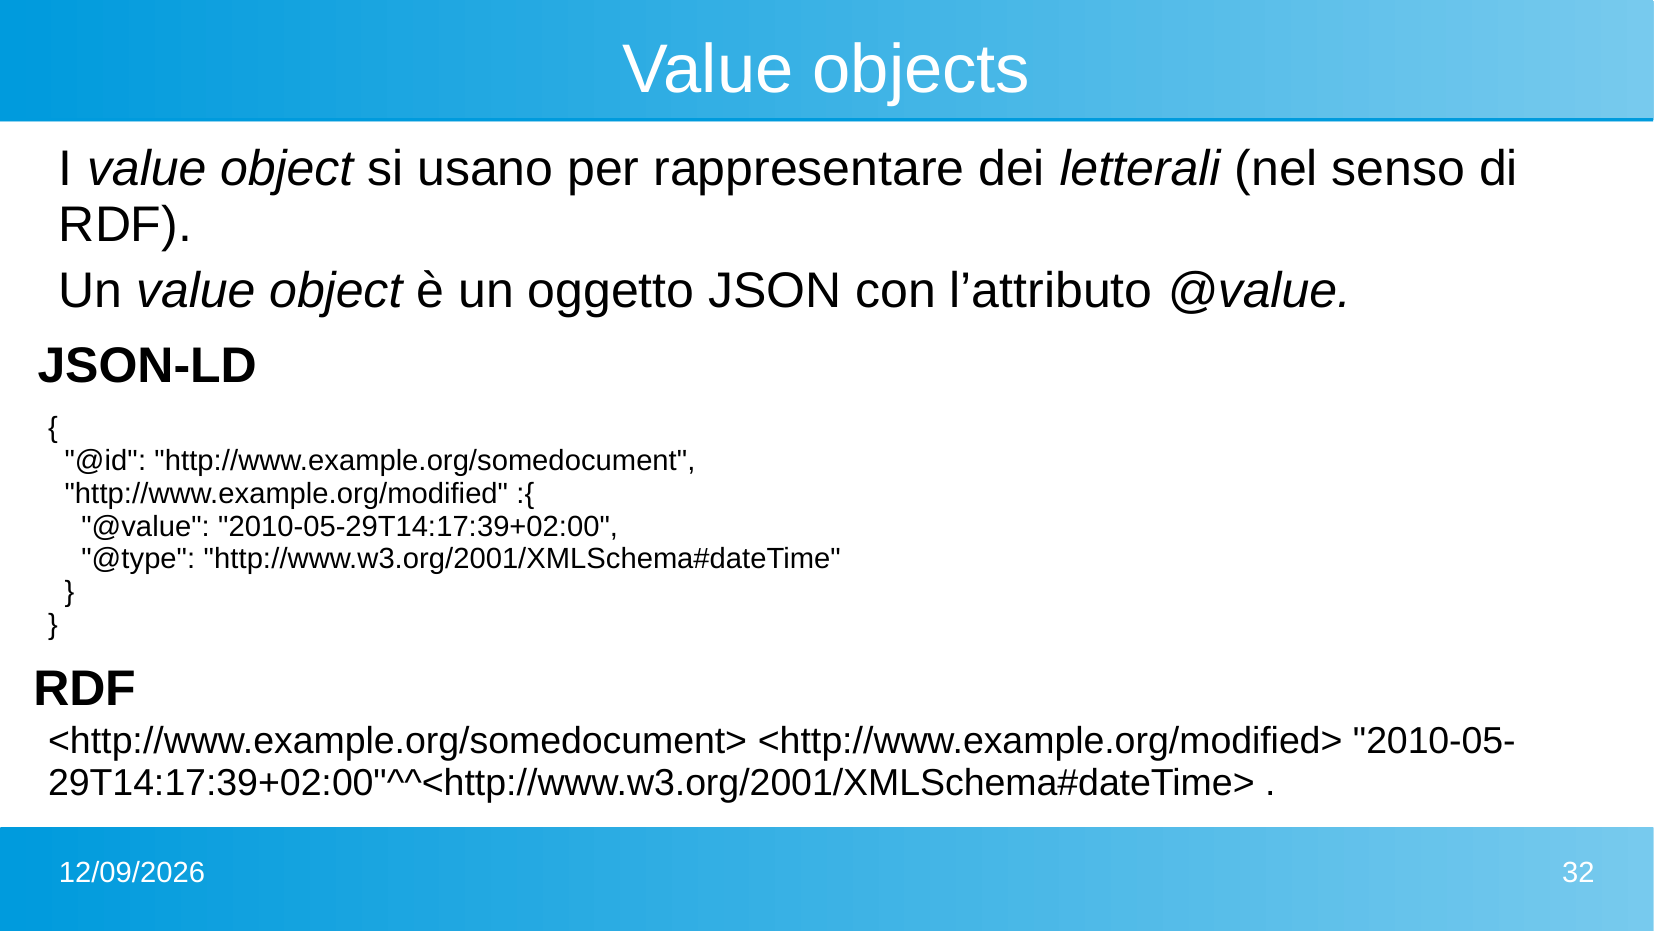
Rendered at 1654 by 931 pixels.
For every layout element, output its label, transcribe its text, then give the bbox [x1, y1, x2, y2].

list JSON-LD [37, 337, 1629, 413]
text_box <http://www.example.org/somedocument> <http://www.example.org/modified> "2010-05-29T14:17:39+02:00"^^<http://www.w3.org/2001/XMLSchema#dateTime> . [33, 735, 1571, 826]
text_box { "@id": "http://www.example.org/somedocument", "http://www.example.org/modified" :{ "@value": "2010-05-29T14:17:39+02:00", "@type": "http://www.w3.org/2001/XMLSchema#dateTime" } } [33, 403, 1571, 649]
list RDF [33, 659, 1625, 735]
list I value object si usano per rappresentare dei letterali (nel senso di RDF). [59, 140, 1651, 277]
title Value objects [59, 29, 1595, 108]
list Un value object è un oggetto JSON con l’attributo @value. [58, 262, 1650, 338]
